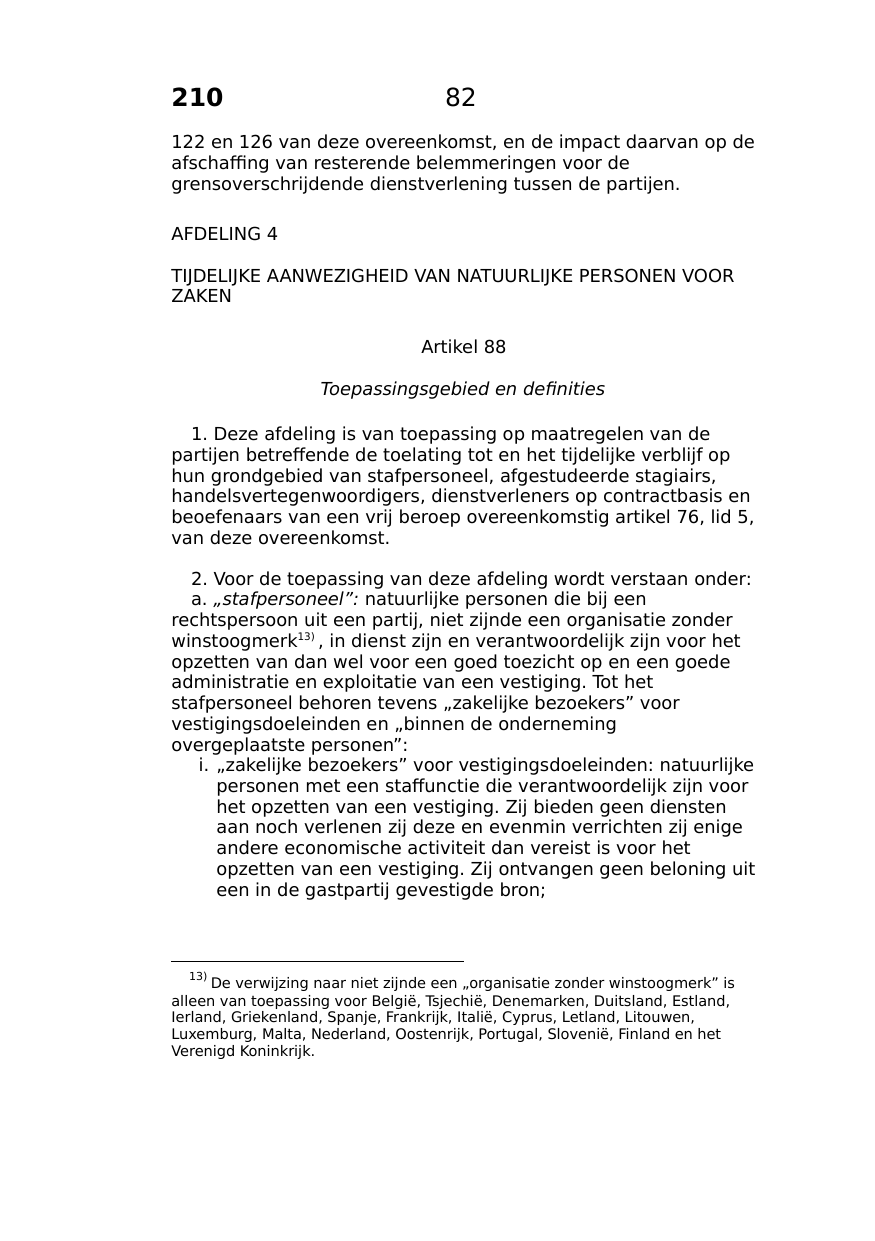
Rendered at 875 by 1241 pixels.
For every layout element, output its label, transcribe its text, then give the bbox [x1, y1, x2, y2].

text 2. Voor de toepassing van deze afdeling wordt verstaan onder: [171, 568, 756, 589]
text a. „stafpersoneel”: natuurlijke personen die bij een rechtspersoon uit een partij, niet zijnde een organisatie zonder winstoogmerk, in dienst zijn en verantwoordelijk zijn voor het opzetten van dan wel voor een goed toezicht op en een goede administratie en exploitatie van een vestiging. Tot het stafpersoneel behoren tevens „zakelijke bezoekers” voor vestigingsdoeleinden en „binnen de onderneming overgeplaatste personen”: [171, 589, 756, 755]
text 1. Deze afdeling is van toepassing op maatregelen van de partijen betreffende de toelating tot en het tijdelijke verblijf op hun grondgebied van stafpersoneel, afgestudeerde stagiairs, handelsvertegenwoordigers, dienstverleners op contractbasis en beoefenaars van een vrij beroep overeenkomstig artikel 76, lid 5, van deze overeenkomst. [171, 424, 756, 548]
text i. „zakelijke bezoekers” voor vestigingsdoeleinden: natuurlijke personen met een staffunctie die verantwoordelijk zijn voor het opzetten van een vestiging. Zij bieden geen diensten aan noch verlenen zij deze en evenmin verrichten zij enige andere economische activiteit dan vereist is voor het opzetten van een vestiging. Zij ontvangen geen beloning uit een in de gastpartij gevestigde bron; [171, 755, 756, 900]
text De verwijzing naar niet zijnde een „organisatie zonder winstoogmerk” is alleen van toepassing voor België, Tsjechië, Denemarken, Duitsland, Estland, Ierland, Griekenland, Spanje, Frankrijk, Italië, Cyprus, Letland, Litouwen, Luxemburg, Malta, Nederland, Oostenrijk, Portugal, Slovenië, Finland en het Verenigd Koninkrijk. [171, 970, 756, 1060]
text 122 en 126 van deze overeenkomst, en de impact daarvan op de afschaffing van resterende belemmeringen voor de grensoverschrijdende dienstverlening tussen de partijen. [171, 132, 756, 194]
subtitle Artikel 88 Toepassingsgebied en definities [171, 337, 756, 399]
subtitle AFDELING 4 TIJDELIJKE AANWEZIGHEID VAN NATUURLIJKE PERSONEN VOOR ZAKEN [171, 224, 756, 307]
